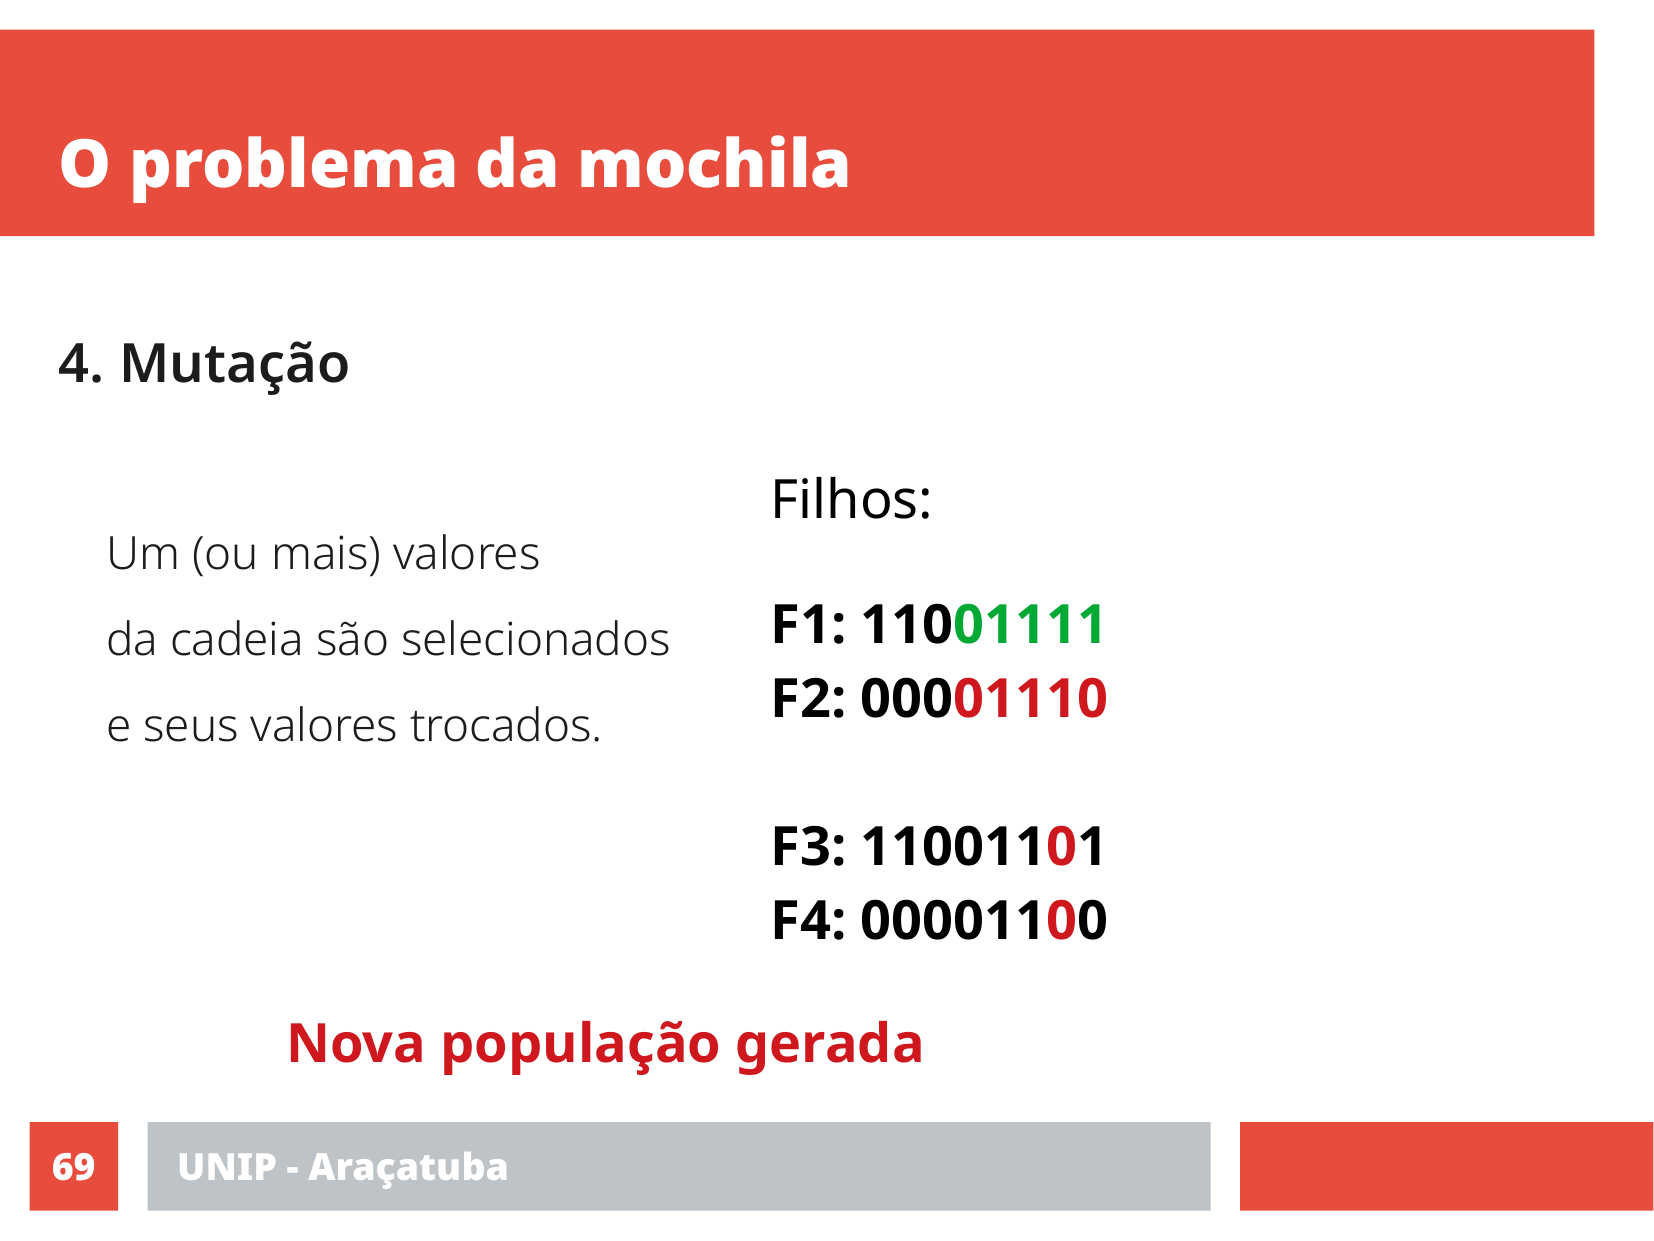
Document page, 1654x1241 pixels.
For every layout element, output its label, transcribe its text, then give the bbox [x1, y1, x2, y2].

list 4. Mutação Um (ou mais) valores da cadeia são selecionados e seus valores trocados. [59, 324, 1565, 1093]
text_box Nova população gerada [271, 996, 1205, 1075]
text_box Filhos: F1: 11001111 F2: 00001110 F3: 11001101 F4: 00001100 [755, 453, 1654, 953]
title O problema da mochila [59, 59, 1595, 207]
